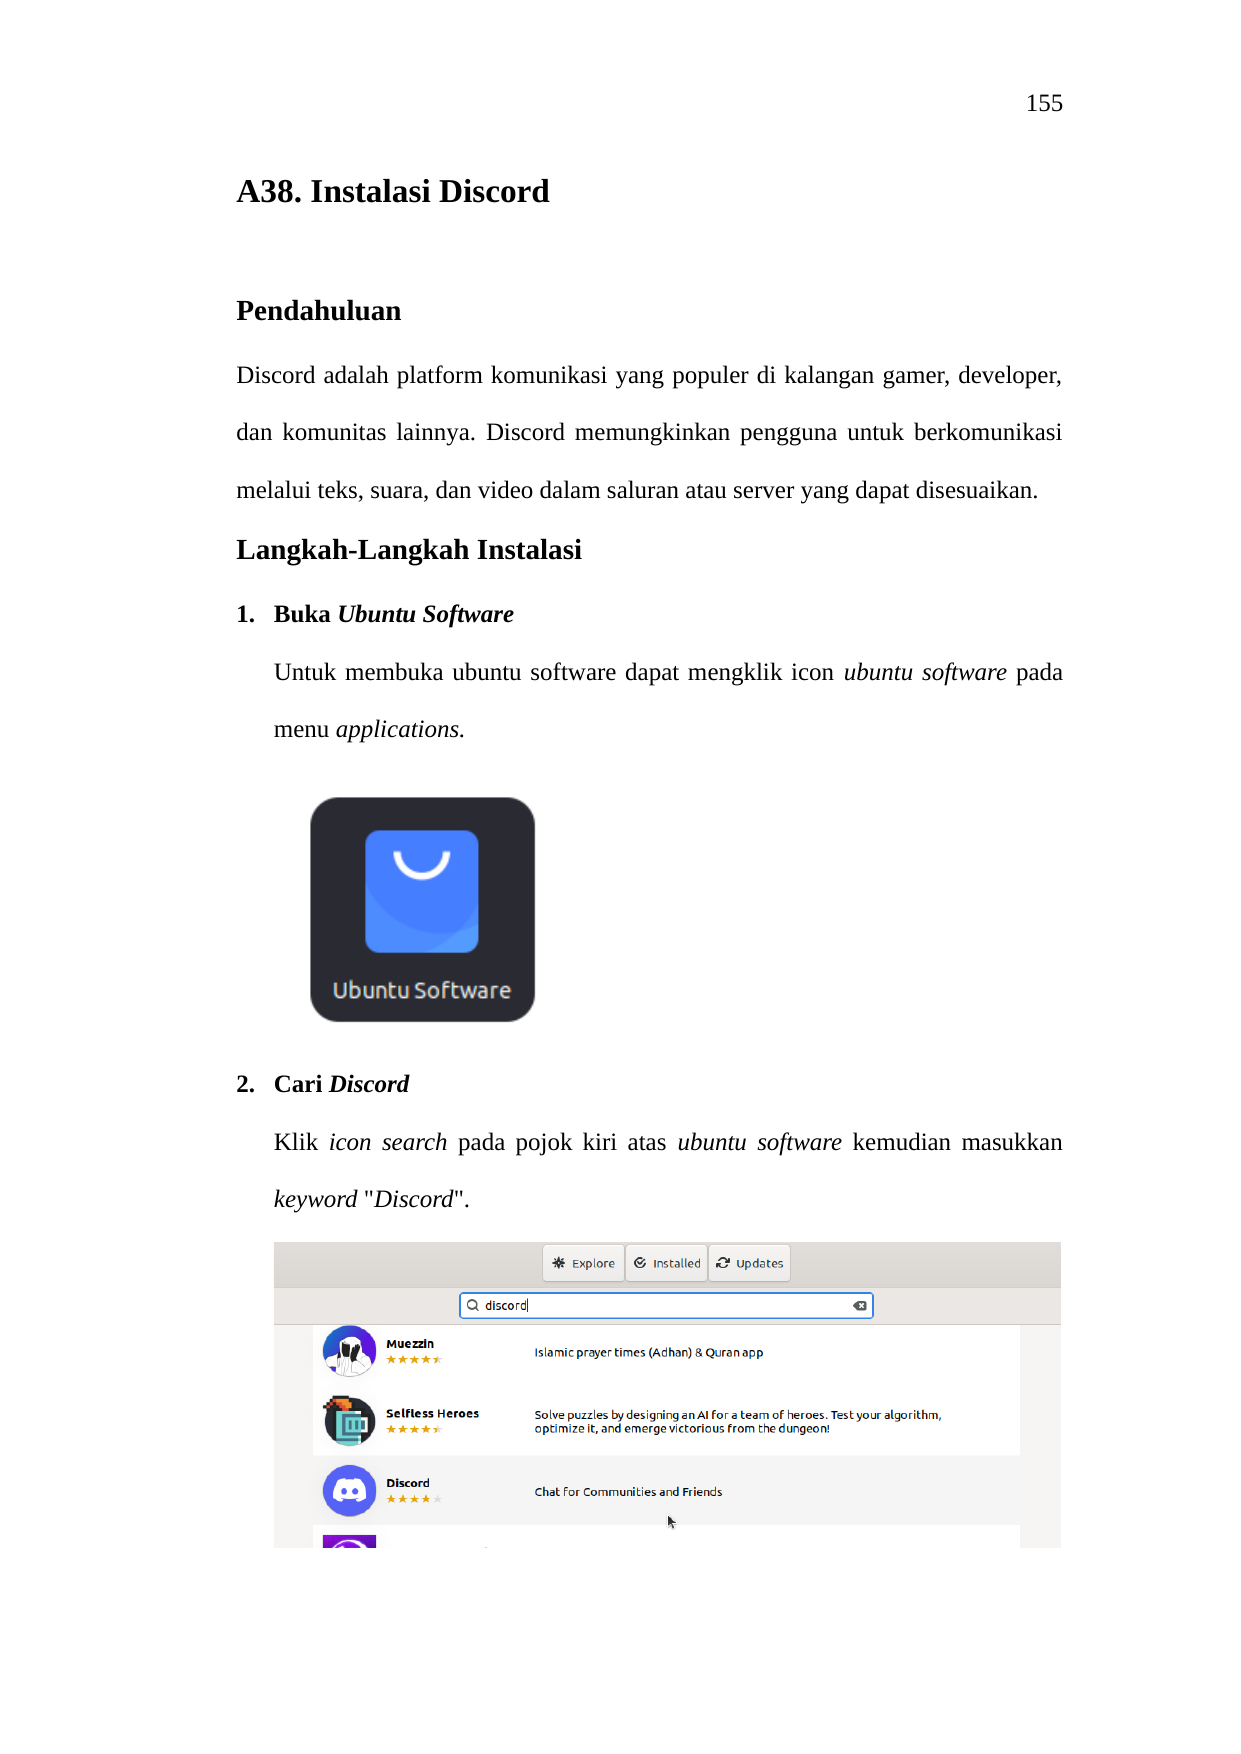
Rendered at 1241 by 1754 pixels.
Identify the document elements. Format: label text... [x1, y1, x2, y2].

list Buka Ubuntu Software [236, 599, 1063, 628]
list Cari Discord [236, 1069, 1063, 1098]
picture [273, 772, 576, 1041]
subtitle A38. Instalasi Discord [236, 172, 1063, 210]
text Pendahuluan [236, 293, 1063, 326]
list Klik icon search pada pojok kiri atas ubuntu software kemudian masukkan keyword "Discord". [236, 1127, 1063, 1213]
list Untuk membuka ubuntu software dapat mengklik icon ubuntu software pada menu applications. [236, 657, 1063, 743]
text Discord adalah platform komunikasi yang populer di kalangan gamer, developer, dan komunitas lainnya. Discord memungkinkan pengguna untuk berkomunikasi melalui teks, suara, dan video dalam saluran atau server yang dapat disesuaikan. [236, 360, 1063, 504]
picture [273, 1242, 1061, 1548]
text Langkah-Langkah Instalasi [236, 532, 1063, 566]
